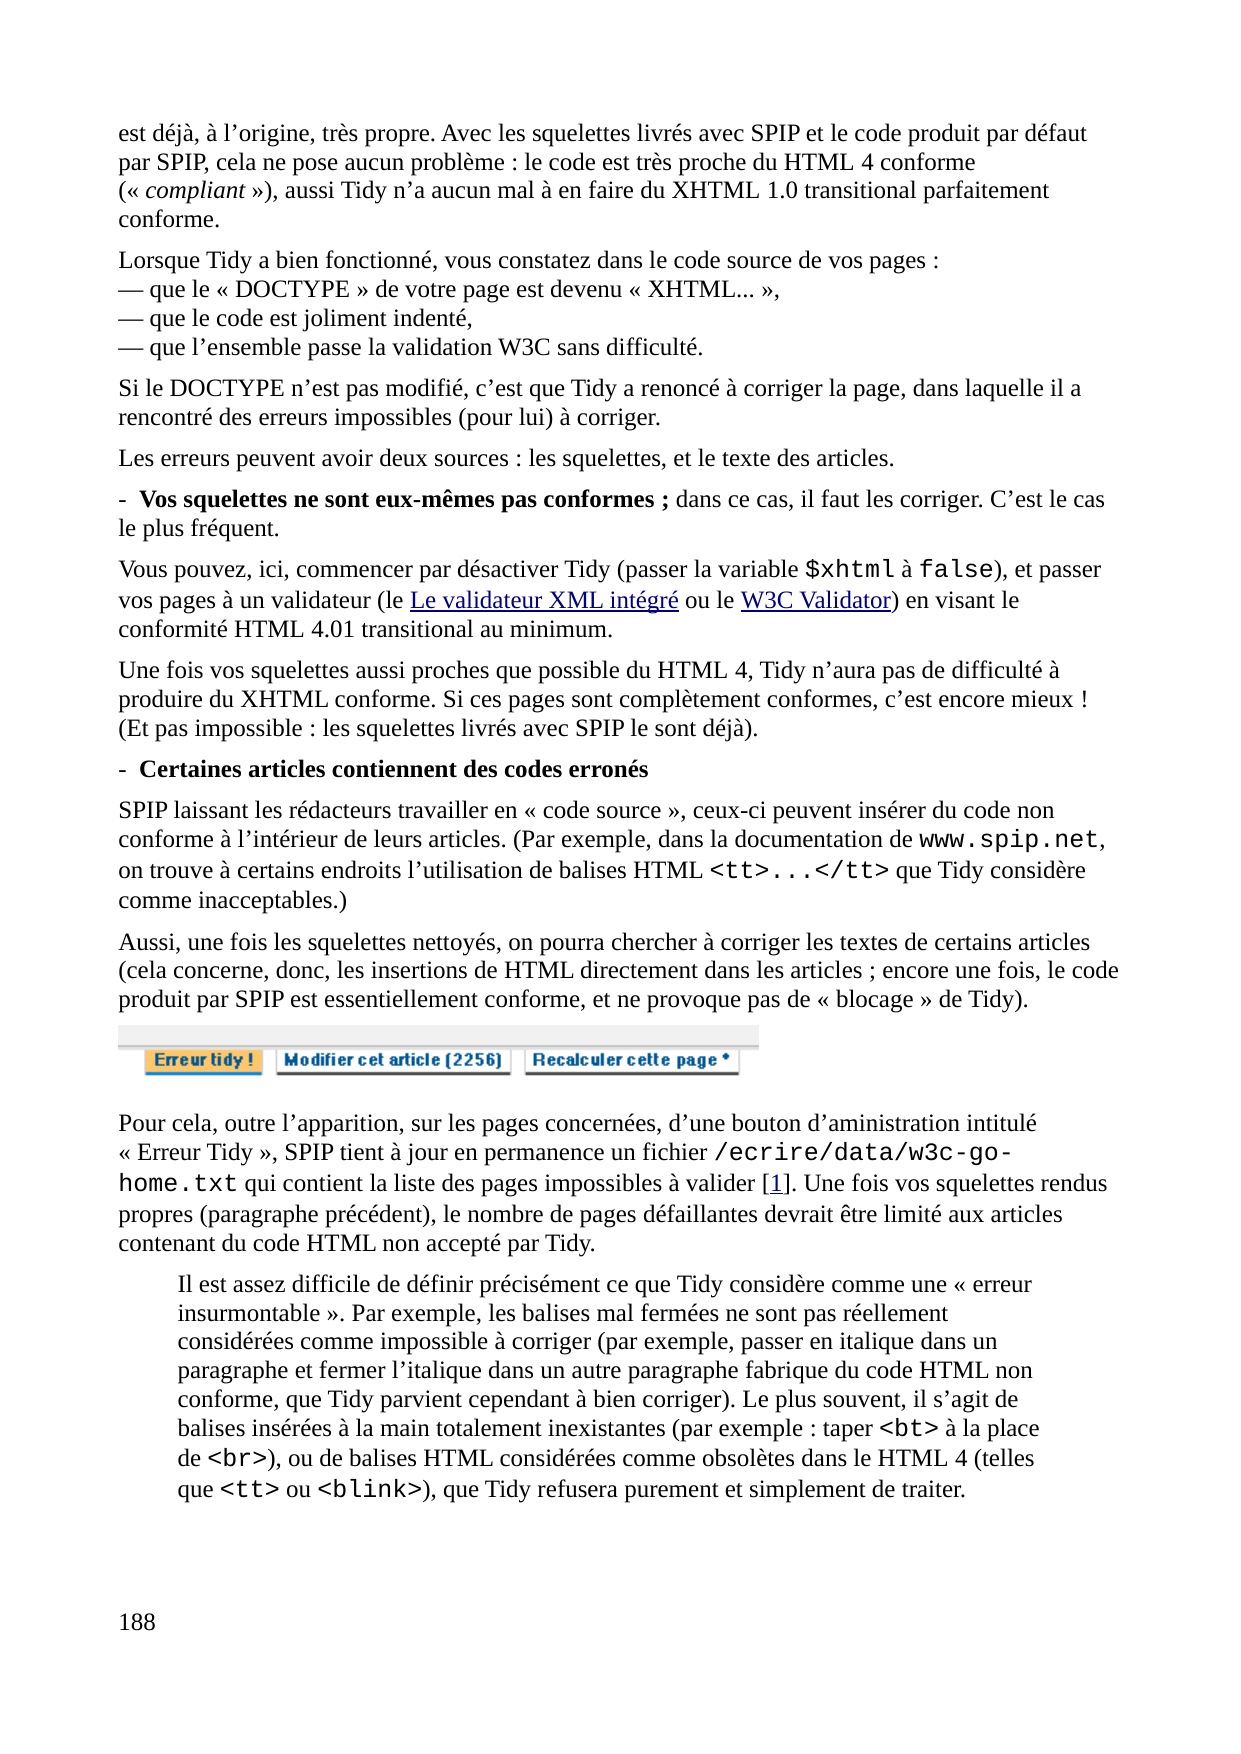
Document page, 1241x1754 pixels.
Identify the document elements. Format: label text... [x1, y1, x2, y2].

text Aussi, une fois les squelettes nettoyés, on pourra chercher à corriger les textes de certains articles (cela concerne, donc, les insertions de HTML directement dans les articles ; encore une fois, le code produit par SPIP est essentiellement conforme, et ne provoque pas de « blocage » de Tidy). [118, 927, 1122, 1013]
text Vous pouvez, ici, commencer par désactiver Tidy (passer la variable $xhtml à false), et passer vos pages à un validateur (le Le validateur XML intégré ou le W3C Validator) en visant le conformité HTML 4.01 transitional au minimum. [118, 554, 1122, 643]
text - Certaines articles contiennent des codes erronés [118, 754, 1122, 783]
text SPIP laissant les rédacteurs travailler en « code source », ceux-ci peuvent insérer du code non conforme à l’intérieur de leurs articles. (Par exemple, dans la documentation de www.spip.net, on trouve à certains endroits l’utilisation de balises HTML <tt>...</tt> que Tidy considère comme inacceptables.) [118, 795, 1122, 914]
text est déjà, à l’origine, très propre. Avec les squelettes livrés avec SPIP et le code produit par défaut par SPIP, cela ne pose aucun problème : le code est très proche du HTML 4 conforme (« compliant »), aussi Tidy n’a aucun mal à en faire du XHTML 1.0 transitional parfaitement conforme. [118, 118, 1122, 233]
text Lorsque Tidy a bien fonctionné, vous constatez dans le code source de vos pages : — que le « DOCTYPE » de votre page est devenu « XHTML... », — que le code est joliment indenté, — que l’ensemble passe la validation W3C sans difficulté. [118, 246, 1122, 361]
text Une fois vos squelettes aussi proches que possible du HTML 4, Tidy n’aura pas de difficulté à produire du XHTML conforme. Si ces pages sont complètement conformes, c’est encore mieux ! (Et pas impossible : les squelettes livrés avec SPIP le sont déjà). [118, 655, 1122, 741]
text Les erreurs peuvent avoir deux sources : les squelettes, et le texte des articles. [118, 443, 1122, 472]
text - Vos squelettes ne sont eux-mêmes pas conformes ; dans ce cas, il faut les corriger. C’est le cas le plus fréquent. [118, 484, 1122, 542]
text Il est assez difficile de définir précisément ce que Tidy considère comme une « erreur insurmontable ». Par exemple, les balises mal fermées ne sont pas réellement considérées comme impossible à corriger (par exemple, passer en italique dans un paragraphe et fermer l’italique dans un autre paragraphe fabrique du code HTML non conforme, que Tidy parvient cependant à bien corriger). Le plus souvent, il s’agit de balises insérées à la main totalement inexistantes (par exemple : taper <bt> à la place de <br>), ou de balises HTML considérées comme obsolètes dans le HTML 4 (telles que <tt> ou <blink>), que Tidy refusera purement et simplement de traiter. [177, 1269, 1063, 1505]
picture [118, 1025, 759, 1096]
text Si le DOCTYPE n’est pas modifié, c’est que Tidy a renoncé à corriger la page, dans laquelle il a rencontré des erreurs impossibles (pour lui) à corriger. [118, 373, 1122, 431]
text Pour cela, outre l’apparition, sur les pages concernées, d’une bouton d’aministration intitulé « Erreur Tidy », SPIP tient à jour en permanence un fichier /ecrire/data/w3c-go-home.txt qui contient la liste des pages impossibles à valider [1]. Une fois vos squelettes rendus propres (paragraphe précédent), le nombre de pages défaillantes devrait être limité aux articles contenant du code HTML non accepté par Tidy. [118, 1108, 1122, 1256]
